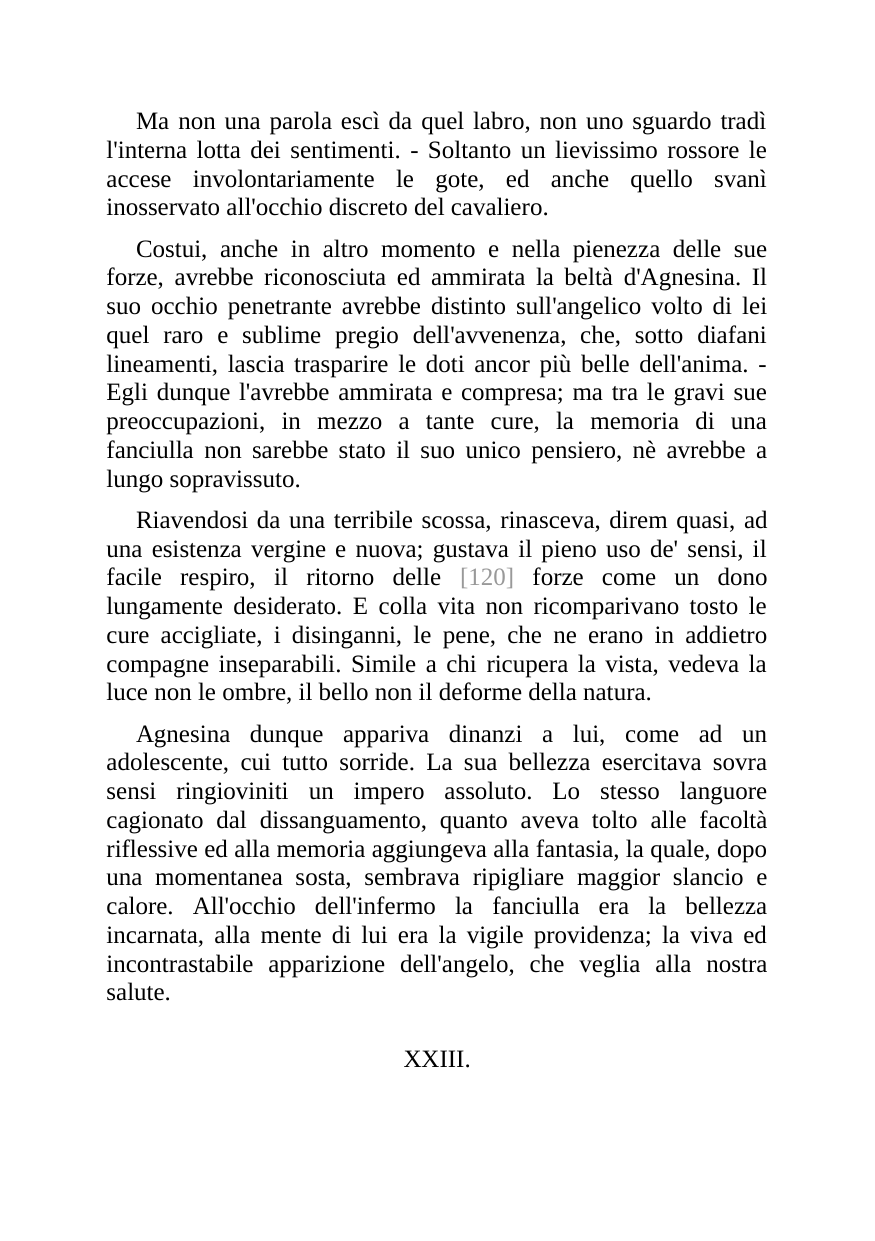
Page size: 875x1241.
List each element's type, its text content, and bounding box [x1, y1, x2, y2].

text Agnesina dunque appariva dinanzi a lui, come ad un adolescente, cui tutto sorride. La sua bellezza esercitava sovra sensi ringioviniti un impero assoluto. Lo stesso languore cagionato dal dissanguamento, quanto aveva tolto alle facoltà riflessive ed alla memoria aggiungeva alla fantasia, la quale, dopo una momentanea sosta, sembrava ripigliare maggior slancio e calore. All'occhio dell'infermo la fanciulla era la bellezza incarnata, alla mente di lui era la vigile providenza; la viva ed incontrastabile apparizione dell'angelo, che veglia alla nostra salute. [106, 719, 768, 1006]
subtitle XXIII. [106, 1044, 768, 1072]
text Costui, anche in altro momento e nella pienezza delle sue forze, avrebbe riconosciuta ed ammirata la beltà d'Agnesina. Il suo occhio penetrante avrebbe distinto sull'angelico volto di lei quel raro e sublime pregio dell'avvenenza, che, sotto diafani lineamenti, lascia trasparire le doti ancor più belle dell'anima. - Egli dunque l'avrebbe ammirata e compresa; ma tra le gravi sue preoccupazioni, in mezzo a tante cure, la memoria di una fanciulla non sarebbe stato il suo unico pensiero, nè avrebbe a lungo sopravissuto. [106, 234, 768, 492]
text Riavendosi da una terribile scossa, rinasceva, direm quasi, ad una esistenza vergine e nuova; gustava il pieno uso de' sensi, il facile respiro, il ritorno delle [120] forze come un dono lungamente desiderato. E colla vita non ricomparivano tosto le cure accigliate, i disinganni, le pene, che ne erano in addietro compagne inseparabili. Simile a chi ricupera la vista, vedeva la luce non le ombre, il bello non il deforme della natura. [106, 505, 768, 706]
text Ma non una parola escì da quel labro, non uno sguardo tradì l'interna lotta dei sentimenti. - Soltanto un lievissimo rossore le accese involontariamente le gote, ed anche quello svanì inosservato all'occhio discreto del cavaliero. [106, 106, 768, 221]
